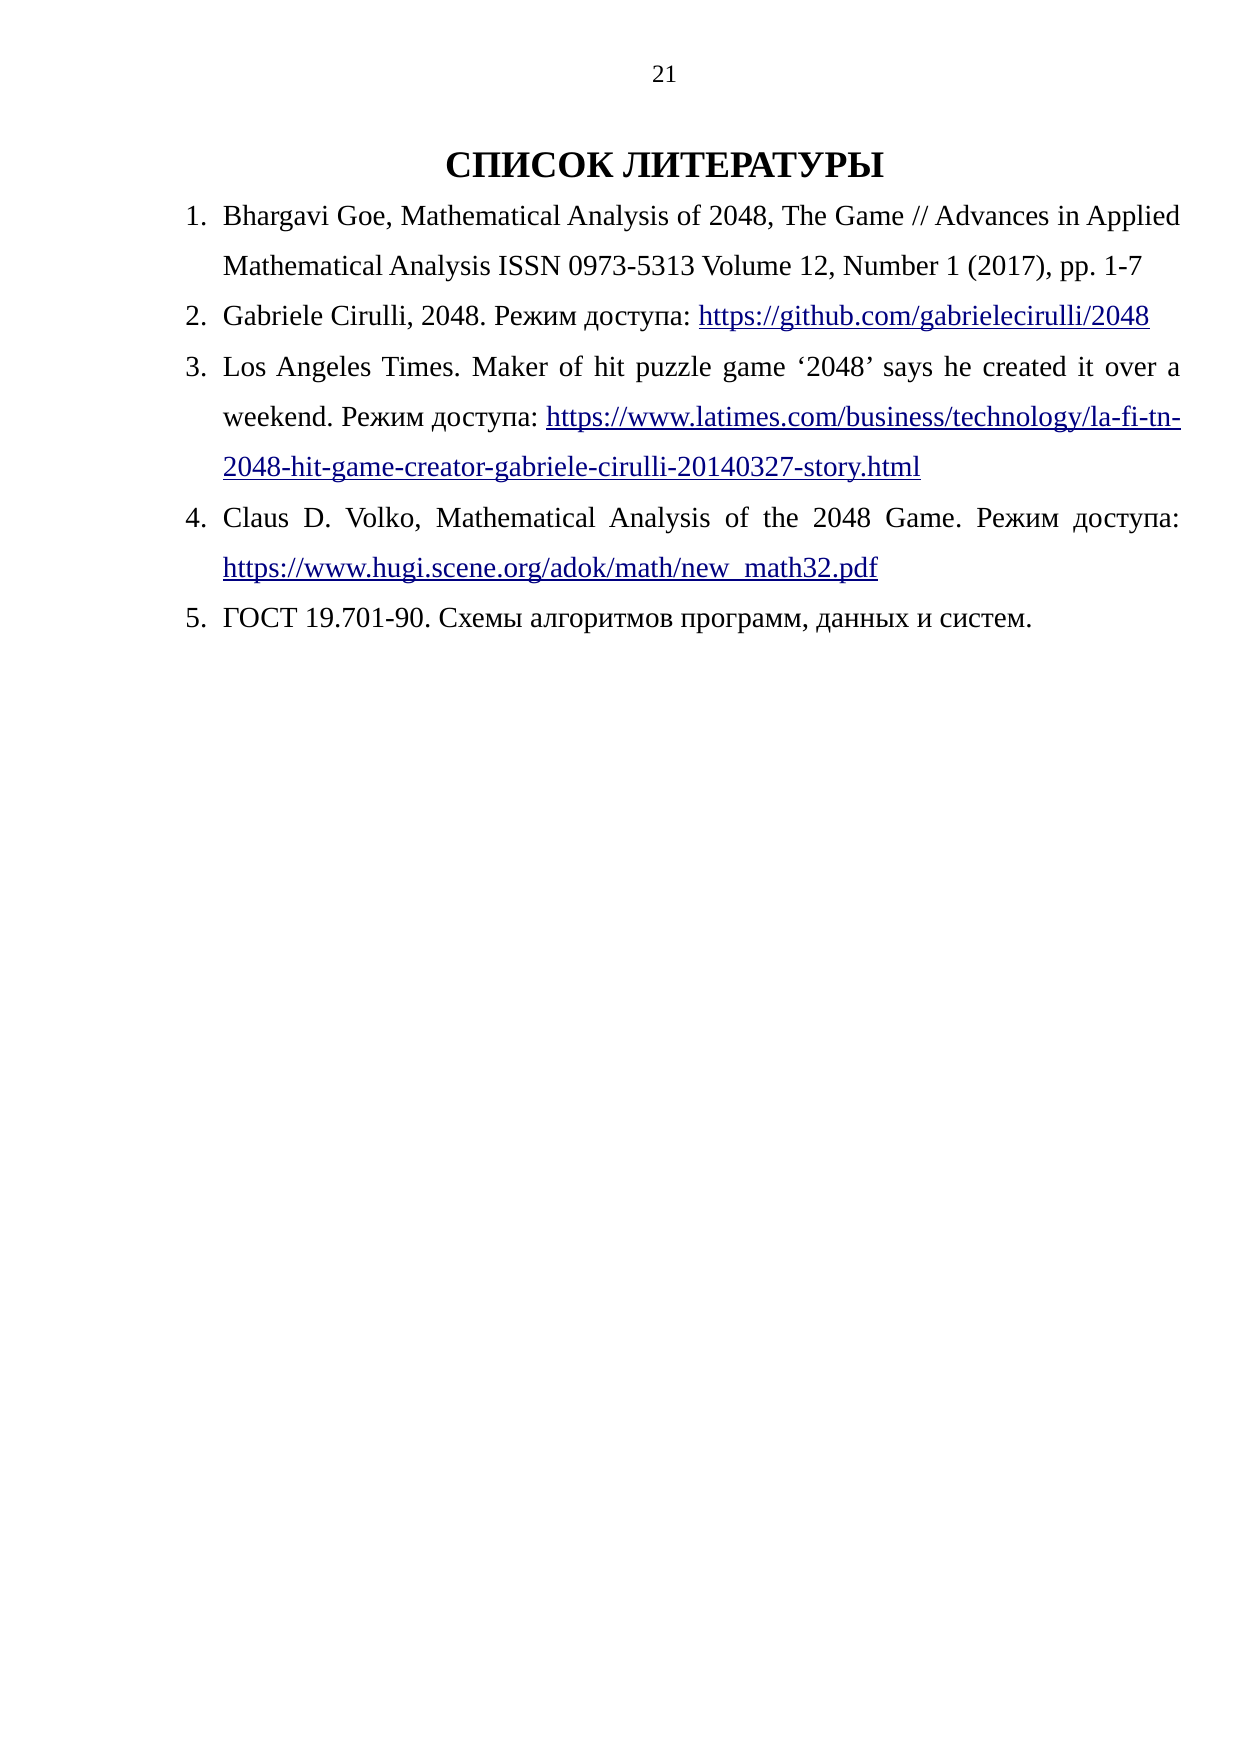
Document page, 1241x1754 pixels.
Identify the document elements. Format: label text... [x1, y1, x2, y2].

subtitle список литературы [148, 142, 1181, 185]
list ГОСТ 19.701-90. Схемы алгоритмов программ, данных и систем. [185, 600, 1181, 634]
list Los Angeles Times. Maker of hit puzzle game ‘2048’ says he created it over a weekend. Режим доступа: https://www.latimes.com/business/technology/la-fi-tn-2048-hit-game-creator-gabriele-cirulli-20140327-story.html [185, 349, 1181, 483]
list Gabriele Cirulli, 2048. Режим доступа: https://github.com/gabrielecirulli/2048 [185, 298, 1181, 332]
list Bhargavi Goe, Mathematical Analysis of 2048, The Game // Advances in Applied Mathematical Analysis ISSN 0973-5313 Volume 12, Number 1 (2017), pp. 1-7 [185, 198, 1181, 282]
list Claus D. Volko, Mathematical Analysis of the 2048 Game. Режим доступа: https://www.hugi.scene.org/adok/math/new_math32.pdf [185, 500, 1181, 584]
